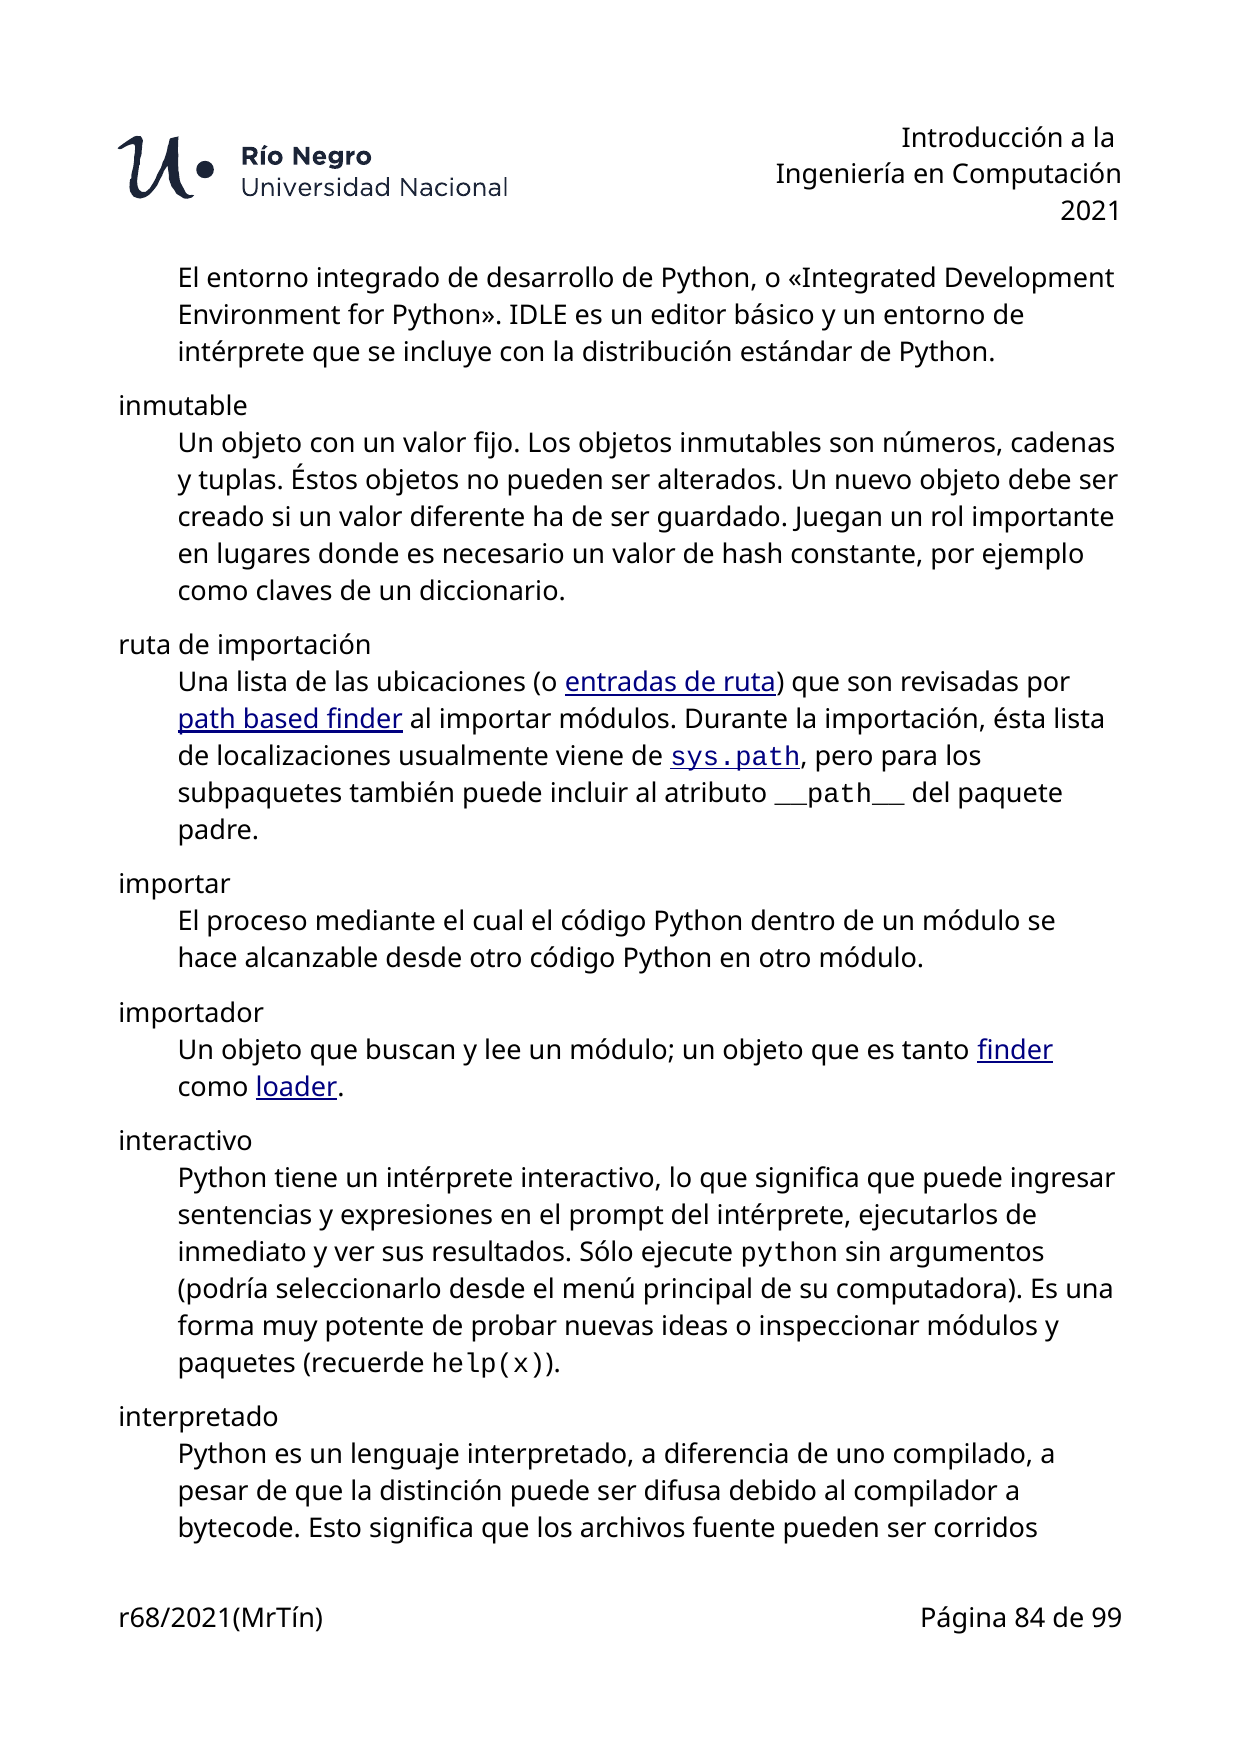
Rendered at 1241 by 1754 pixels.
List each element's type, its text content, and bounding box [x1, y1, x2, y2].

list Python es un lenguaje interpretado, a diferencia de uno compilado, a pesar de que la distinción puede ser difusa debido al compilador a bytecode. Esto significa que los archivos fuente pueden ser corridos [177, 1435, 1122, 1545]
list El proceso mediante el cual el código Python dentro de un módulo se hace alcanzable desde otro código Python en otro módulo. [177, 902, 1122, 976]
subtitle inmutable [118, 387, 1122, 423]
subtitle importar [118, 865, 1122, 902]
list El entorno integrado de desarrollo de Python, o «Integrated Development Environment for Python». IDLE es un editor básico y un entorno de intérprete que se incluye con la distribución estándar de Python. [177, 258, 1122, 369]
subtitle ruta de importación [118, 626, 1122, 662]
subtitle importador [118, 993, 1122, 1030]
subtitle interpretado [118, 1398, 1122, 1435]
list Una lista de las ubicaciones (o entradas de ruta) que son revisadas por path based finder al importar módulos. Durante la importación, ésta lista de localizaciones usualmente viene de sys.path, pero para los subpaquetes también puede incluir al atributo __path__ del paquete padre. [177, 662, 1122, 847]
list Un objeto con un valor fijo. Los objetos inmutables son números, cadenas y tuplas. Éstos objetos no pueden ser alterados. Un nuevo objeto debe ser creado si un valor diferente ha de ser guardado. Juegan un rol importante en lugares donde es necesario un valor de hash constante, por ejemplo como claves de un diccionario. [177, 423, 1122, 608]
subtitle interactivo [118, 1122, 1122, 1158]
list Un objeto que buscan y lee un módulo; un objeto que es tanto finder como loader. [177, 1030, 1122, 1104]
list Python tiene un intérprete interactivo, lo que significa que puede ingresar sentencias y expresiones en el prompt del intérprete, ejecutarlos de inmediato y ver sus resultados. Sólo ejecute python sin argumentos (podría seleccionarlo desde el menú principal de su computadora). Es una forma muy potente de probar nuevas ideas o inspeccionar módulos y paquetes (recuerde help(x)). [177, 1158, 1122, 1380]
